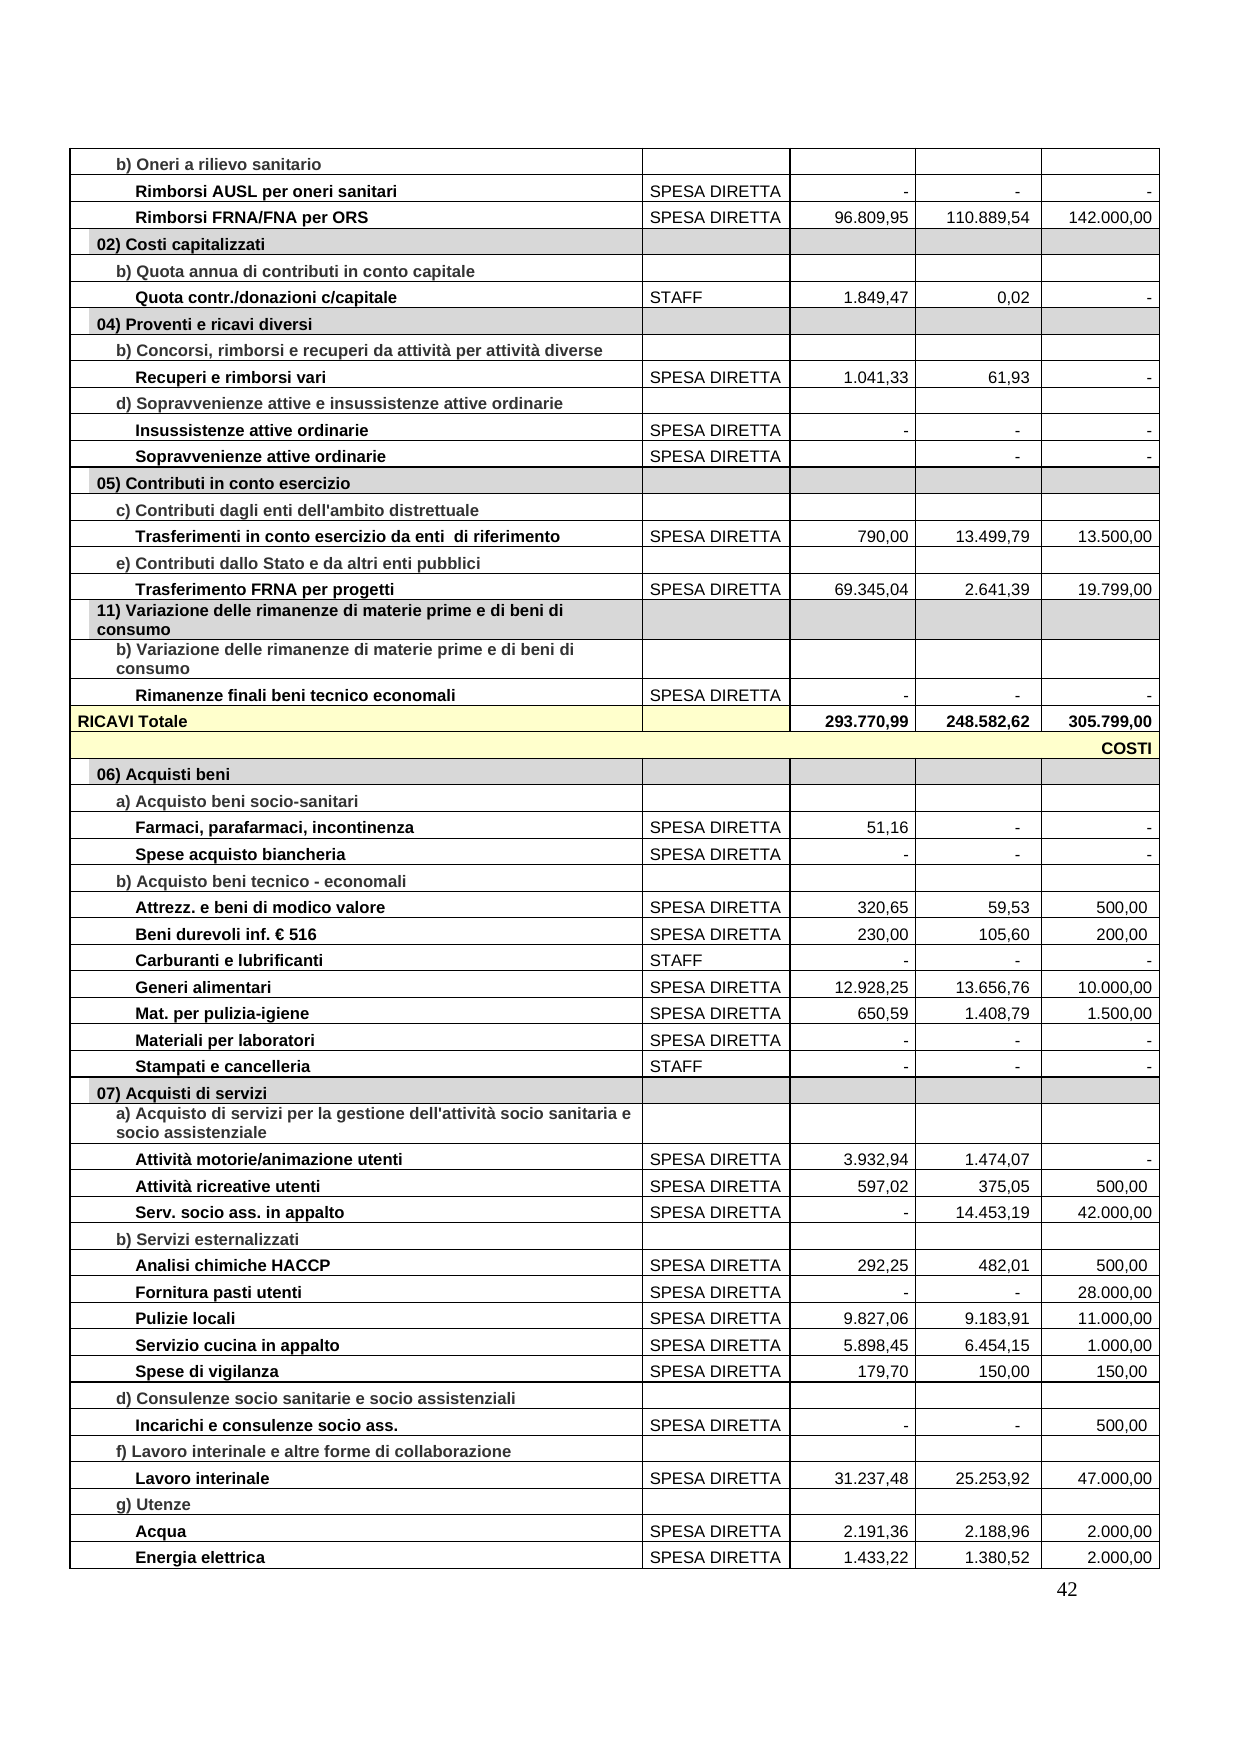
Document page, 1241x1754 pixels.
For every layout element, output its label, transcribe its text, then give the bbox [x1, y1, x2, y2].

table_cell 04) Proventi e ricavi diversi [89, 308, 642, 334]
table_cell [916, 335, 1041, 360]
table_cell [109, 1276, 128, 1302]
table_cell [643, 1383, 789, 1408]
table_cell - [916, 945, 1041, 970]
table_cell [916, 600, 1041, 639]
table_cell [71, 1276, 89, 1302]
table_cell - [916, 175, 1041, 201]
table_cell COSTI [71, 732, 1159, 758]
table_cell 42.000,00 [1042, 1197, 1159, 1222]
table_cell - [916, 679, 1041, 704]
table_cell [109, 945, 128, 970]
table_cell 96.809,95 [791, 202, 915, 227]
table_cell SPESA DIRETTA [643, 1276, 789, 1302]
table_cell 07) Acquisti di servizi [89, 1078, 642, 1103]
table_cell [71, 335, 89, 360]
table_cell 200,00 [1042, 918, 1159, 944]
table_cell [89, 361, 108, 387]
table_cell [791, 1383, 915, 1408]
table_cell [643, 494, 789, 519]
table_cell [89, 202, 108, 227]
table_cell [71, 1223, 89, 1249]
table_cell 375,05 [916, 1170, 1041, 1196]
table_cell [109, 892, 128, 917]
table_cell [1042, 255, 1159, 281]
table_cell Materiali per laboratori [128, 1024, 642, 1050]
table_cell Rimanenze finali beni tecnico economali [128, 679, 642, 704]
table_cell 31.237,48 [791, 1462, 915, 1488]
table_cell [109, 202, 128, 227]
table_cell [643, 865, 789, 891]
table_cell [71, 679, 89, 704]
table_cell [643, 706, 789, 731]
table_cell 230,00 [791, 918, 915, 944]
table_cell [89, 1383, 108, 1408]
table_cell [89, 1276, 108, 1302]
table_cell [71, 785, 89, 811]
table_cell [89, 149, 108, 174]
table_cell [109, 1051, 128, 1076]
table_cell - [1042, 282, 1159, 307]
table_cell [89, 494, 108, 519]
table_cell [71, 1078, 89, 1103]
table_cell - [1042, 361, 1159, 387]
table_cell [71, 547, 89, 573]
table_cell 47.000,00 [1042, 1462, 1159, 1488]
table_cell [791, 640, 915, 678]
table_cell - [916, 441, 1041, 466]
table_cell 110.889,54 [916, 202, 1041, 227]
table_cell [791, 759, 915, 784]
table_cell [1042, 308, 1159, 334]
table_cell Attività ricreative utenti [128, 1170, 642, 1196]
table_cell - [916, 414, 1041, 440]
table_cell Rimborsi FRNA/FNA per ORS [128, 202, 642, 227]
table_cell [791, 865, 915, 891]
table_cell [71, 468, 89, 493]
table_cell [916, 547, 1041, 573]
table_cell [71, 308, 89, 334]
table_cell SPESA DIRETTA [643, 1024, 789, 1050]
table_cell [109, 679, 128, 704]
table_cell [89, 971, 108, 997]
table_cell SPESA DIRETTA [643, 1329, 789, 1355]
table_cell [89, 998, 108, 1023]
table_cell 105,60 [916, 918, 1041, 944]
table_cell [109, 441, 128, 466]
table_cell 305.799,00 [1042, 706, 1159, 731]
table_cell [89, 839, 108, 864]
table_cell [71, 1303, 89, 1328]
table_cell [109, 1024, 128, 1050]
table_cell 9.827,06 [791, 1303, 915, 1328]
table_cell [109, 574, 128, 599]
table_cell [89, 1515, 108, 1541]
table_cell Trasferimento FRNA per progetti [128, 574, 642, 599]
table_cell [71, 892, 89, 917]
table_cell 1.380,52 [916, 1542, 1041, 1567]
table_cell - [791, 1024, 915, 1050]
table_cell [916, 229, 1041, 254]
table_cell 500,00 [1042, 1250, 1159, 1275]
table_cell Sopravvenienze attive ordinarie [128, 441, 642, 466]
table_cell [71, 229, 89, 254]
table_cell - [916, 1409, 1041, 1434]
table_cell [89, 640, 108, 678]
table_cell [1042, 600, 1159, 639]
table_cell [109, 175, 128, 201]
table_cell 2.000,00 [1042, 1542, 1159, 1567]
table_cell SPESA DIRETTA [643, 574, 789, 599]
table_cell [643, 255, 789, 281]
table_cell [89, 1170, 108, 1196]
table_cell Spese acquisto biancheria [128, 839, 642, 864]
table_cell 248.582,62 [916, 706, 1041, 731]
table_cell SPESA DIRETTA [643, 892, 789, 917]
table_cell SPESA DIRETTA [643, 1462, 789, 1488]
table_cell [1042, 547, 1159, 573]
table_cell [791, 468, 915, 493]
table_cell [71, 600, 89, 639]
table_cell [1042, 335, 1159, 360]
table_cell [71, 414, 89, 440]
table_cell Acqua [128, 1515, 642, 1541]
table_cell STAFF [643, 945, 789, 970]
table_cell [89, 282, 108, 307]
table_cell [1042, 1104, 1159, 1142]
table_cell [71, 1024, 89, 1050]
table_cell [71, 1436, 89, 1461]
table_cell 0,02 [916, 282, 1041, 307]
table_cell 11.000,00 [1042, 1303, 1159, 1328]
table_cell [71, 255, 89, 281]
table_cell [643, 1223, 789, 1249]
table_cell [89, 1197, 108, 1222]
table_cell 482,01 [916, 1250, 1041, 1275]
table_cell SPESA DIRETTA [643, 1542, 789, 1567]
table_cell SPESA DIRETTA [643, 1409, 789, 1434]
table_cell Spese di vigilanza [128, 1356, 642, 1381]
table_cell [916, 468, 1041, 493]
table_cell 13.656,76 [916, 971, 1041, 997]
table_cell [916, 785, 1041, 811]
table_cell [109, 1542, 128, 1567]
table_cell Incarichi e consulenze socio ass. [128, 1409, 642, 1434]
table_cell Rimborsi AUSL per oneri sanitari [128, 175, 642, 201]
table_cell 6.454,15 [916, 1329, 1041, 1355]
table_cell 51,16 [791, 812, 915, 837]
table_cell [109, 414, 128, 440]
table_cell SPESA DIRETTA [643, 971, 789, 997]
table_cell 1.849,47 [791, 282, 915, 307]
table_cell [71, 149, 89, 174]
table_cell [71, 494, 89, 519]
table_cell [791, 600, 915, 639]
table_cell [89, 255, 108, 281]
table_cell Energia elettrica [128, 1542, 642, 1567]
table_cell [1042, 229, 1159, 254]
table_cell [109, 361, 128, 387]
table_cell Analisi chimiche HACCP [128, 1250, 642, 1275]
table_cell 12.928,25 [791, 971, 915, 997]
table_cell [109, 521, 128, 546]
table_cell SPESA DIRETTA [643, 1170, 789, 1196]
table_cell 10.000,00 [1042, 971, 1159, 997]
table_cell [1042, 1436, 1159, 1461]
table_cell 28.000,00 [1042, 1276, 1159, 1302]
table_cell Lavoro interinale [128, 1462, 642, 1488]
table_cell [916, 1383, 1041, 1408]
table_cell Servizio cucina in appalto [128, 1329, 642, 1355]
table_cell [109, 1197, 128, 1222]
table_cell d) Sopravvenienze attive e insussistenze attive ordinarie [109, 388, 642, 413]
table_cell [109, 1144, 128, 1169]
table_cell [643, 335, 789, 360]
table_cell - [791, 175, 915, 201]
table_cell 293.770,99 [791, 706, 915, 731]
table_cell [89, 521, 108, 546]
table_cell 13.499,79 [916, 521, 1041, 546]
table_cell Fornitura pasti utenti [128, 1276, 642, 1302]
table_cell [89, 1051, 108, 1076]
table_cell - [916, 1276, 1041, 1302]
table_cell [643, 388, 789, 413]
table_cell SPESA DIRETTA [643, 1303, 789, 1328]
table_cell [791, 1104, 915, 1142]
table_cell [89, 945, 108, 970]
table_cell 142.000,00 [1042, 202, 1159, 227]
table_cell 790,00 [791, 521, 915, 546]
table_cell Insussistenze attive ordinarie [128, 414, 642, 440]
table_cell - [1042, 1051, 1159, 1076]
table_cell 500,00 [1042, 892, 1159, 917]
table_cell [916, 1104, 1041, 1142]
table_cell [89, 1303, 108, 1328]
table_cell [89, 812, 108, 837]
table_cell - [791, 839, 915, 864]
table_cell STAFF [643, 1051, 789, 1076]
table_cell 2.188,96 [916, 1515, 1041, 1541]
table_cell [71, 1329, 89, 1355]
table_cell [643, 600, 789, 639]
table_cell [109, 282, 128, 307]
table_cell SPESA DIRETTA [643, 175, 789, 201]
table_cell [71, 1104, 89, 1142]
table_cell SPESA DIRETTA [643, 414, 789, 440]
table_cell 2.191,36 [791, 1515, 915, 1541]
table_cell - [791, 1051, 915, 1076]
table_cell 11) Variazione delle rimanenze di materie prime e di beni di consumo [89, 600, 642, 639]
table_cell - [791, 1276, 915, 1302]
table_cell SPESA DIRETTA [643, 441, 789, 466]
table_cell [916, 494, 1041, 519]
table_cell 1.041,33 [791, 361, 915, 387]
table_cell a) Acquisto di servizi per la gestione dell'attività socio sanitaria e socio assistenziale [109, 1104, 642, 1142]
table_cell [109, 1409, 128, 1434]
table_cell 1.433,22 [791, 1542, 915, 1567]
table_cell [71, 839, 89, 864]
table_cell [71, 388, 89, 413]
table_cell - [916, 839, 1041, 864]
table_cell - [1042, 414, 1159, 440]
table_cell [109, 971, 128, 997]
table_cell [1042, 468, 1159, 493]
table_cell Attrezz. e beni di modico valore [128, 892, 642, 917]
table_cell [71, 812, 89, 837]
table_cell 650,59 [791, 998, 915, 1023]
table_cell [71, 441, 89, 466]
table_cell 292,25 [791, 1250, 915, 1275]
table_cell - [1042, 812, 1159, 837]
table_cell Mat. per pulizia-igiene [128, 998, 642, 1023]
table_cell [89, 1462, 108, 1488]
table_cell - [1042, 1024, 1159, 1050]
table_cell [71, 282, 89, 307]
table_cell [916, 1436, 1041, 1461]
table_cell 150,00 [1042, 1356, 1159, 1381]
table_cell 1.500,00 [1042, 998, 1159, 1023]
table_cell - [1042, 945, 1159, 970]
table_cell 59,53 [916, 892, 1041, 917]
table_cell [71, 640, 89, 678]
table_cell SPESA DIRETTA [643, 361, 789, 387]
table_cell 500,00 [1042, 1170, 1159, 1196]
table_cell Pulizie locali [128, 1303, 642, 1328]
table_cell [71, 1489, 89, 1514]
table_cell Trasferimenti in conto esercizio da enti di riferimento [128, 521, 642, 546]
table_cell 1.000,00 [1042, 1329, 1159, 1355]
table_cell [71, 1170, 89, 1196]
table_cell - [916, 812, 1041, 837]
table_cell [71, 1144, 89, 1169]
table_cell [89, 335, 108, 360]
table_cell [916, 1223, 1041, 1249]
table_cell [1042, 1223, 1159, 1249]
table_cell 05) Contributi in conto esercizio [89, 468, 642, 493]
table_cell [791, 149, 915, 174]
table_cell 1.474,07 [916, 1144, 1041, 1169]
table_cell [71, 1542, 89, 1567]
table_cell [1042, 494, 1159, 519]
table_cell [71, 361, 89, 387]
table_cell [1042, 1383, 1159, 1408]
table_cell [71, 521, 89, 546]
table_cell [791, 335, 915, 360]
table_cell RICAVI Totale [71, 706, 642, 731]
table_cell [643, 547, 789, 573]
table_cell [791, 547, 915, 573]
table_cell Quota contr./donazioni c/capitale [128, 282, 642, 307]
table_cell [643, 1489, 789, 1514]
table_cell [643, 759, 789, 784]
table_cell [1042, 1489, 1159, 1514]
table_cell - [1042, 839, 1159, 864]
table_cell [89, 892, 108, 917]
table_cell [109, 1170, 128, 1196]
table_cell SPESA DIRETTA [643, 1197, 789, 1222]
table_cell [71, 1197, 89, 1222]
table_cell 500,00 [1042, 1409, 1159, 1434]
table_cell 3.932,94 [791, 1144, 915, 1169]
table_cell [1042, 1078, 1159, 1103]
table_cell [89, 574, 108, 599]
table_cell [71, 759, 89, 784]
table_cell [916, 759, 1041, 784]
table_cell SPESA DIRETTA [643, 202, 789, 227]
table_cell 25.253,92 [916, 1462, 1041, 1488]
table_cell [109, 839, 128, 864]
table_cell [109, 998, 128, 1023]
table_cell [89, 1104, 108, 1142]
table_cell [89, 1024, 108, 1050]
table_cell [89, 441, 108, 466]
table_cell 150,00 [916, 1356, 1041, 1381]
table_cell [791, 1489, 915, 1514]
table_cell [109, 1356, 128, 1381]
table_cell [916, 865, 1041, 891]
table_cell d) Consulenze socio sanitarie e socio assistenziali [109, 1383, 642, 1408]
table_cell f) Lavoro interinale e altre forme di collaborazione [109, 1436, 642, 1461]
table_cell g) Utenze [109, 1489, 642, 1514]
table_cell 597,02 [791, 1170, 915, 1196]
table_cell - [1042, 441, 1159, 466]
table_cell [89, 1356, 108, 1381]
table_cell [71, 1409, 89, 1434]
table_cell - [791, 679, 915, 704]
table_cell [71, 918, 89, 944]
table_cell [791, 255, 915, 281]
table_cell [89, 1329, 108, 1355]
table_cell [916, 388, 1041, 413]
table_cell Beni durevoli inf. € 516 [128, 918, 642, 944]
table_cell Farmaci, parafarmaci, incontinenza [128, 812, 642, 837]
table_cell 14.453,19 [916, 1197, 1041, 1222]
table_cell 61,93 [916, 361, 1041, 387]
table_cell 19.799,00 [1042, 574, 1159, 599]
table_cell [791, 308, 915, 334]
table_cell SPESA DIRETTA [643, 918, 789, 944]
table_cell [643, 149, 789, 174]
table_cell SPESA DIRETTA [643, 839, 789, 864]
table_cell Attività motorie/animazione utenti [128, 1144, 642, 1169]
table_cell [89, 918, 108, 944]
table_cell [71, 1051, 89, 1076]
table_cell [89, 1542, 108, 1567]
table_cell 179,70 [791, 1356, 915, 1381]
table_cell - [791, 1197, 915, 1222]
table_cell [1042, 388, 1159, 413]
table_cell - [791, 414, 915, 440]
table_cell 2.641,39 [916, 574, 1041, 599]
table_cell [89, 414, 108, 440]
table_cell 1.408,79 [916, 998, 1041, 1023]
table_cell SPESA DIRETTA [643, 1356, 789, 1381]
table_cell SPESA DIRETTA [643, 998, 789, 1023]
table_cell [791, 441, 915, 466]
table_cell [71, 1356, 89, 1381]
table_cell 2.000,00 [1042, 1515, 1159, 1541]
table_cell - [1042, 1144, 1159, 1169]
table_cell [89, 1250, 108, 1275]
table_cell [643, 1078, 789, 1103]
table_cell 5.898,45 [791, 1329, 915, 1355]
table_cell [109, 918, 128, 944]
table_cell [89, 547, 108, 573]
table_cell [916, 149, 1041, 174]
table_cell e) Contributi dallo Stato e da altri enti pubblici [109, 547, 642, 573]
table_cell [1042, 865, 1159, 891]
table_cell Generi alimentari [128, 971, 642, 997]
table_cell SPESA DIRETTA [643, 1144, 789, 1169]
table_cell - [916, 1024, 1041, 1050]
table_cell [791, 388, 915, 413]
table_cell [643, 229, 789, 254]
table_cell [89, 679, 108, 704]
table_cell [89, 1144, 108, 1169]
table_cell [109, 812, 128, 837]
table_cell [71, 202, 89, 227]
table_cell [109, 1462, 128, 1488]
table_cell - [791, 945, 915, 970]
table_cell [89, 175, 108, 201]
table_cell [109, 1515, 128, 1541]
table_cell SPESA DIRETTA [643, 521, 789, 546]
table_cell SPESA DIRETTA [643, 1250, 789, 1275]
table_cell [71, 175, 89, 201]
table_cell Serv. socio ass. in appalto [128, 1197, 642, 1222]
table_cell b) Concorsi, rimborsi e recuperi da attività per attività diverse [109, 335, 642, 360]
table_cell [791, 494, 915, 519]
table_cell [791, 785, 915, 811]
table_cell b) Oneri a rilievo sanitario [109, 149, 642, 174]
table_cell [643, 308, 789, 334]
table_cell [71, 1250, 89, 1275]
table_cell - [791, 1409, 915, 1434]
table_cell c) Contributi dagli enti dell'ambito distrettuale [109, 494, 642, 519]
table_cell [89, 1223, 108, 1249]
table_cell 320,65 [791, 892, 915, 917]
table_cell [916, 1078, 1041, 1103]
table_cell [643, 640, 789, 678]
table_cell [643, 785, 789, 811]
table_cell 13.500,00 [1042, 521, 1159, 546]
table_cell [791, 229, 915, 254]
table_cell [71, 971, 89, 997]
table_cell b) Acquisto beni tecnico - economali [109, 865, 642, 891]
table_cell b) Servizi esternalizzati [109, 1223, 642, 1249]
table_cell [89, 1489, 108, 1514]
table_cell - [1042, 679, 1159, 704]
table_cell [89, 1436, 108, 1461]
table_cell [916, 255, 1041, 281]
table_cell [71, 574, 89, 599]
table_cell - [1042, 175, 1159, 201]
table_cell Carburanti e lubrificanti [128, 945, 642, 970]
table_cell SPESA DIRETTA [643, 812, 789, 837]
table_cell [71, 998, 89, 1023]
table_cell [1042, 149, 1159, 174]
table_cell SPESA DIRETTA [643, 679, 789, 704]
table_cell [643, 1104, 789, 1142]
table_cell 9.183,91 [916, 1303, 1041, 1328]
table_cell [71, 865, 89, 891]
table_cell Stampati e cancelleria [128, 1051, 642, 1076]
table_cell Recuperi e rimborsi vari [128, 361, 642, 387]
table_cell [89, 865, 108, 891]
table_cell [71, 945, 89, 970]
table_cell b) Quota annua di contributi in conto capitale [109, 255, 642, 281]
table_cell [916, 1489, 1041, 1514]
table_cell [916, 308, 1041, 334]
table_cell [71, 1515, 89, 1541]
table_cell [791, 1436, 915, 1461]
table_cell [1042, 759, 1159, 784]
table_cell [791, 1223, 915, 1249]
table_cell [643, 468, 789, 493]
table_cell [643, 1436, 789, 1461]
table_cell - [916, 1051, 1041, 1076]
table_cell [1042, 785, 1159, 811]
table_cell a) Acquisto beni socio-sanitari [109, 785, 642, 811]
table_cell b) Variazione delle rimanenze di materie prime e di beni di consumo [109, 640, 642, 678]
table_cell [109, 1329, 128, 1355]
table_cell STAFF [643, 282, 789, 307]
table_cell 06) Acquisti beni [89, 759, 642, 784]
table_cell 69.345,04 [791, 574, 915, 599]
table_cell [71, 1383, 89, 1408]
table_cell [71, 1462, 89, 1488]
table_cell [791, 1078, 915, 1103]
table_cell [89, 388, 108, 413]
table_cell SPESA DIRETTA [643, 1515, 789, 1541]
table_cell [89, 785, 108, 811]
table_cell [109, 1303, 128, 1328]
table_cell 02) Costi capitalizzati [89, 229, 642, 254]
table_cell [916, 640, 1041, 678]
table_cell [89, 1409, 108, 1434]
table_cell [109, 1250, 128, 1275]
table_cell [1042, 640, 1159, 678]
